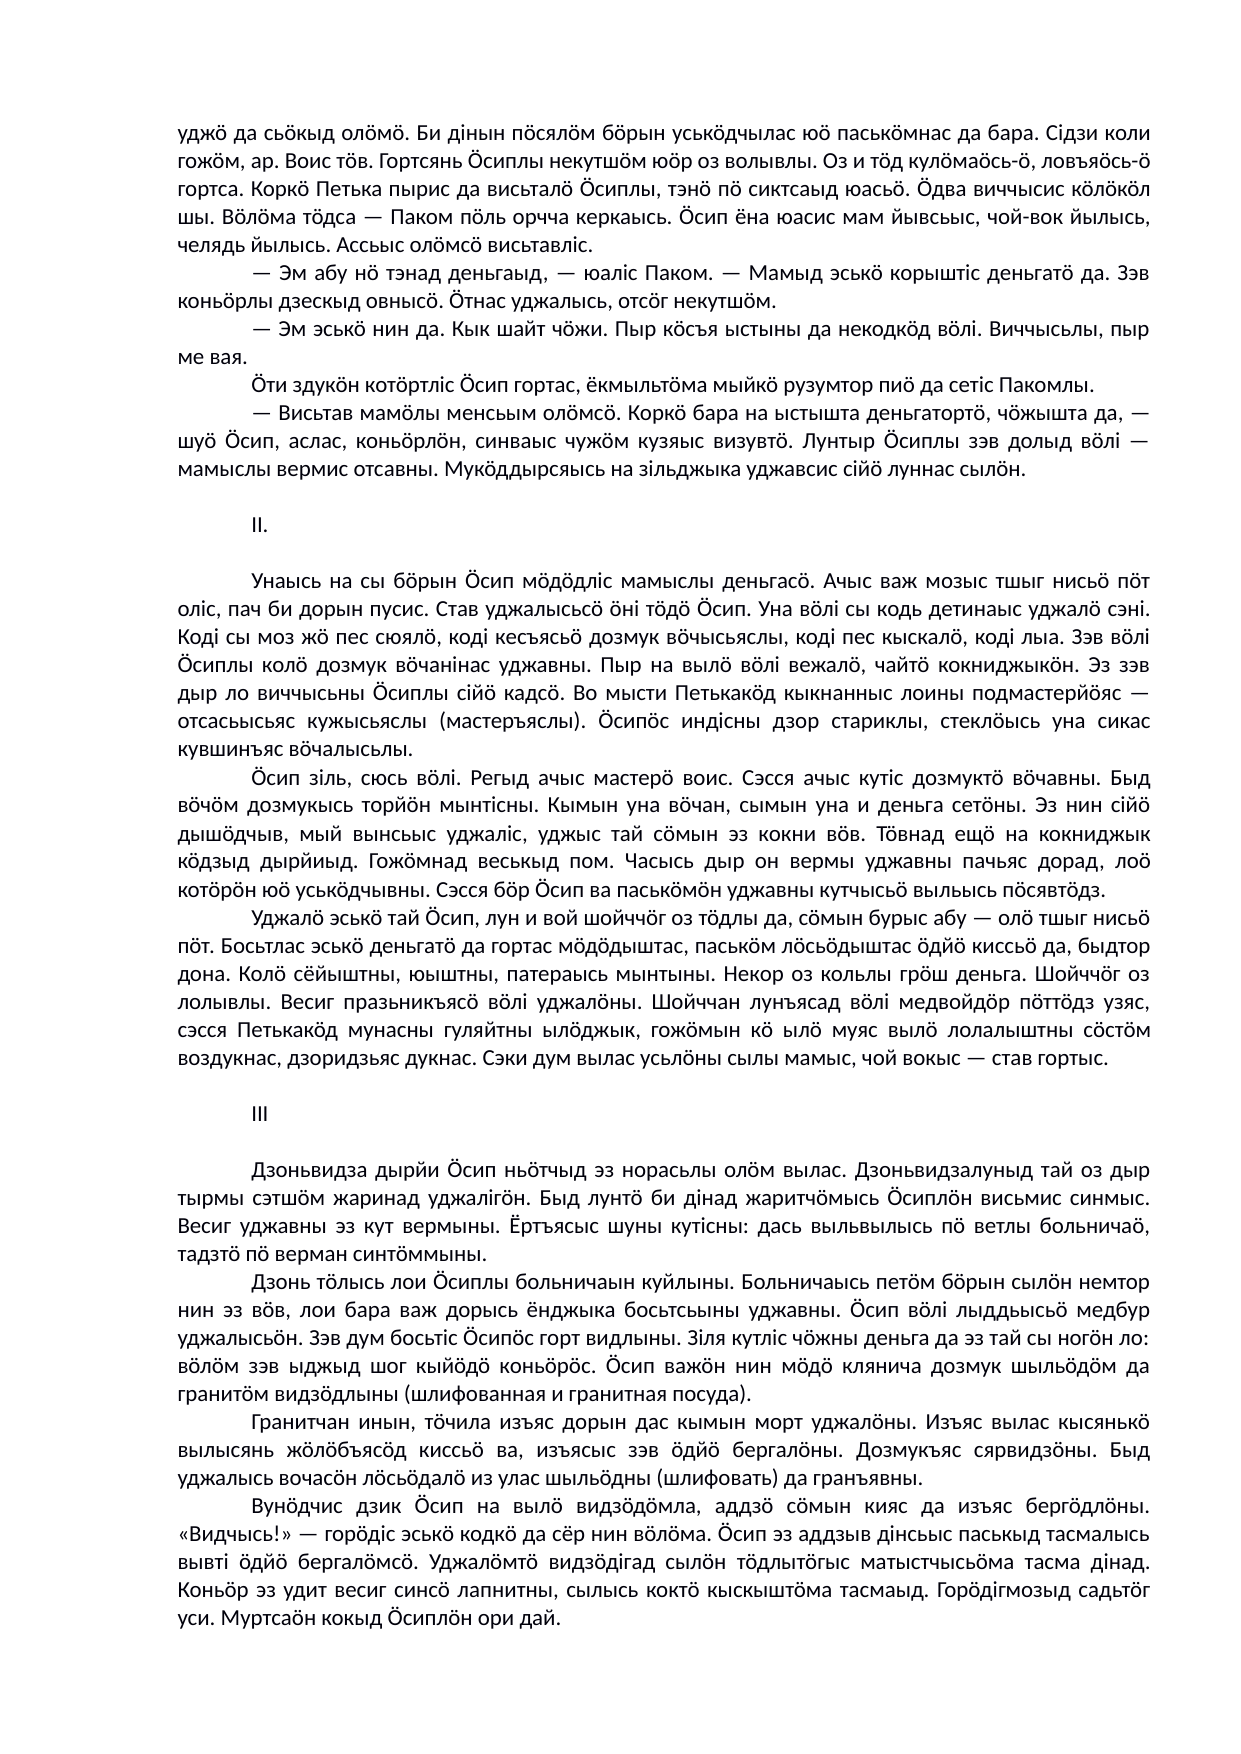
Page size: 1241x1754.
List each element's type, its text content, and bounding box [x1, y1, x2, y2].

text Ӧсип зіль, сюсь вӧлі. Регыд ачыс мастерӧ воис. Сэсся ачыс кутіс дозмуктӧ вӧчавны. Быд вӧчӧм дозмукысь торйӧн мынтісны. Кымын уна вӧчан, сымын уна и деньга сетӧны. Эз нин сійӧ дышӧдчыв, мый вынсьыс уджаліс, уджыс тай сӧмын эз кокни вӧв. Тӧвнад ещӧ на кокниджык кӧдзыд дырйиыд. Гожӧмнад веськыд пом. Часысь дыр он вермы уджавны пачьяс дорад, лоӧ котӧрӧн юӧ уськӧдчывны. Сэсся бӧр Ӧсип ва паськӧмӧн уджавны кутчысьӧ выльысь пӧсявтӧдз. [177, 763, 1152, 903]
text Дзоньвидза дырйи Ӧсип ньӧтчыд эз норасьлы олӧм вылас. Дзоньвидзалуныд тай оз дыр тырмы сэтшӧм жаринад уджалігӧн. Быд лунтӧ би дінад жаритчӧмысь Ӧсиплӧн висьмис синмыс. Весиг уджавны эз кут вермыны. Ёртъясыс шуны кутісны: дась выльвылысь пӧ ветлы больничаӧ, тадзтӧ пӧ верман синтӧммыны. [177, 1155, 1152, 1267]
text — Эм эськӧ нин да. Кык шайт чӧжи. Пыр кӧсъя ыстыны да некодкӧд вӧлі. Виччысьлы, пыр ме вая. [177, 314, 1152, 370]
text Вунӧдчис дзик Ӧсип на вылӧ видзӧдӧмла, аддзӧ сӧмын кияс да изъяс бергӧдлӧны. «Видчысь!» — горӧдіс эськӧ кодкӧ да сёр нин вӧлӧма. Ӧсип эз аддзыв дінсьыс паськыд тасмалысь вывті ӧдйӧ бергалӧмсӧ. Уджалӧмтӧ видзӧдігад сылӧн тӧдлытӧгыс матыстчысьӧма тасма дінад. Коньӧр эз удит весиг синсӧ лапнитны, сылысь коктӧ кыскыштӧма тасмаыд. Горӧдігмозыд садьтӧг уси. Муртсаӧн кокыд Ӧсиплӧн ори дай. [177, 1491, 1152, 1631]
text Ӧти здукӧн котӧртліс Ӧсип гортас, ёкмыльтӧма мыйкӧ рузумтор пиӧ да сетіс Пакомлы. [177, 370, 1152, 398]
text — Висьтав мамӧлы менсьым олӧмсӧ. Коркӧ бара на ыстышта деньгатортӧ, чӧжышта да, — шуӧ Ӧсип, аслас, коньӧрлӧн, синваыс чужӧм кузяыс визувтӧ. Лунтыр Ӧсиплы зэв долыд вӧлі — мамыслы вермис отсавны. Мукӧддырсяысь на зільджыка уджавсис сійӧ луннас сылӧн. [177, 398, 1152, 482]
text Унаысь на сы бӧрын Ӧсип мӧдӧдліс мамыслы деньгасӧ. Ачыс важ мозыс тшыг нисьӧ пӧт оліс, пач би дорын пусис. Став уджалысьсӧ ӧні тӧдӧ Ӧсип. Уна вӧлі сы кодь детинаыс уджалӧ сэні. Коді сы моз жӧ пес сюялӧ, коді кесъясьӧ дозмук вӧчысьяслы, коді пес кыскалӧ, коді лыа. Зэв вӧлі Ӧсиплы колӧ дозмук вӧчанінас уджавны. Пыр на вылӧ вӧлі вежалӧ, чайтӧ кокниджыкӧн. Эз зэв дыр ло виччысьны Ӧсиплы сійӧ кадсӧ. Во мысти Петькакӧд кыкнанныс лоины подмастерйӧяс — отсасьысьяс кужысьяслы (мастеръяслы). Ӧсипӧс индісны дзор стариклы, стеклӧысь уна сикас кувшинъяс вӧчалысьлы. [177, 566, 1152, 763]
text Гранитчан инын, тӧчила изъяс дорын дас кымын морт уджалӧны. Изъяс вылас кысянькӧ вылысянь жӧлӧбъясӧд киссьӧ ва, изъясыс зэв ӧдйӧ бергалӧны. Дозмукъяс сярвидзӧны. Быд уджалысь вочасӧн лӧсьӧдалӧ из улас шыльӧдны (шлифовать) да гранъявны. [177, 1407, 1152, 1491]
text ІІІ [177, 1099, 1152, 1127]
text уджӧ да сьӧкыд олӧмӧ. Би дінын пӧсялӧм бӧрын уськӧдчылас юӧ паськӧмнас да бара. Сідзи коли гожӧм, ар. Воис тӧв. Гортсянь Ӧсиплы некутшӧм юӧр оз волывлы. Оз и тӧд кулӧмаӧсь-ӧ, ловъяӧсь-ӧ гортса. Коркӧ Петька пырис да висьталӧ Ӧсиплы, тэнӧ пӧ сиктсаыд юасьӧ. Ӧдва виччысис кӧлӧкӧл шы. Вӧлӧма тӧдса — Паком пӧль орчча керкаысь. Ӧсип ёна юасис мам йывсьыс, чой-вок йылысь, челядь йылысь. Ассьыс олӧмсӧ висьтавліс. [177, 118, 1152, 258]
text ІІ. [177, 510, 1152, 538]
text Дзонь тӧлысь лои Ӧсиплы больничаын куйлыны. Больничаысь петӧм бӧрын сылӧн немтор нин эз вӧв, лои бара важ дорысь ёнджыка босьтсьыны уджавны. Ӧсип вӧлі лыддьысьӧ медбур уджалысьӧн. Зэв дум босьтіс Ӧсипӧс горт видлыны. Зіля кутліс чӧжны деньга да эз тай сы ногӧн ло: вӧлӧм зэв ыджыд шог кыйӧдӧ коньӧрӧс. Ӧсип важӧн нин мӧдӧ клянича дозмук шыльӧдӧм да гранитӧм видзӧдлыны (шлифованная и гранитная посуда). [177, 1267, 1152, 1407]
text Уджалӧ эськӧ тай Ӧсип, лун и вой шойччӧг оз тӧдлы да, сӧмын бурыс абу — олӧ тшыг нисьӧ пӧт. Босьтлас эськӧ деньгатӧ да гортас мӧдӧдыштас, паськӧм лӧсьӧдыштас ӧдйӧ киссьӧ да, быдтор дона. Колӧ сёйыштны, юыштны, патераысь мынтыны. Некор оз кольлы грӧш деньга. Шойччӧг оз лолывлы. Весиг празьникъясӧ вӧлі уджалӧны. Шойччан лунъясад вӧлі медвойдӧр пӧттӧдз узяс, сэсся Петькакӧд мунасны гуляйтны ылӧджык, гожӧмын кӧ ылӧ муяс вылӧ лолалыштны сӧстӧм воздукнас, дзоридзьяс дукнас. Сэки дум вылас усьлӧны сылы мамыс, чой вокыс — став гортыс. [177, 903, 1152, 1071]
text — Эм абу нӧ тэнад деньгаыд, — юаліс Паком. — Мамыд эськӧ корыштіс деньгатӧ да. Зэв коньӧрлы дзескыд овнысӧ. Ӧтнас уджалысь, отсӧг некутшӧм. [177, 258, 1152, 314]
